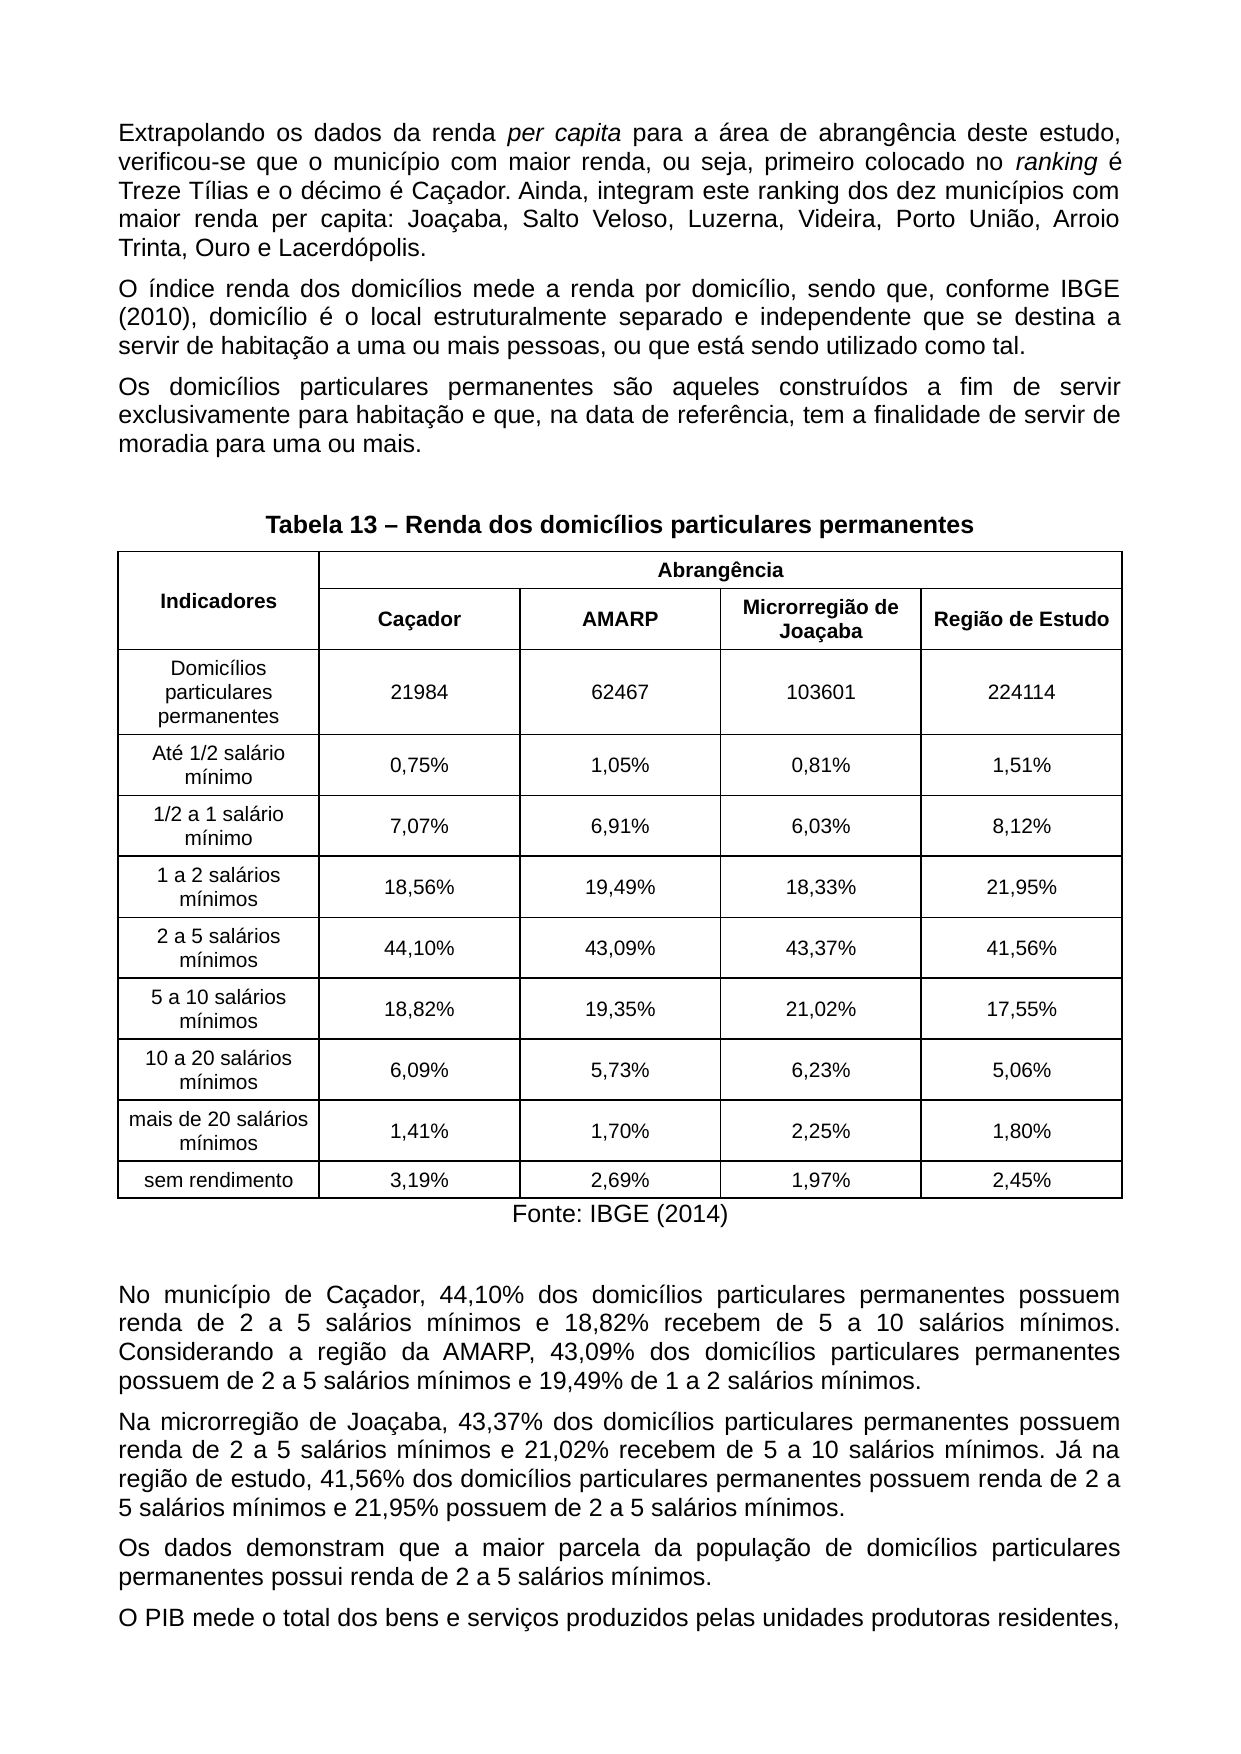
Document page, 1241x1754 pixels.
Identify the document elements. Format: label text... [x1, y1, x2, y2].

table_cell 6,09% [320, 1040, 519, 1099]
text Os domicílios particulares permanentes são aqueles construídos a fim de servir exclusivamente para habitação e que, na data de referência, tem a finalidade de servir de moradia para uma ou mais. [118, 372, 1122, 458]
table_cell 21,02% [721, 979, 920, 1038]
text Os dados demonstram que a maior parcela da população de domicílios particulares permanentes possui renda de 2 a 5 salários mínimos. [118, 1533, 1122, 1591]
table_cell 17,55% [922, 979, 1121, 1038]
table_cell 5,73% [521, 1040, 720, 1099]
table_cell 1,80% [922, 1101, 1121, 1160]
table_cell 2,45% [922, 1162, 1121, 1197]
table_cell 1,97% [721, 1162, 920, 1197]
table_cell 6,91% [521, 796, 720, 855]
table_cell 1,41% [320, 1101, 519, 1160]
table_cell 1,51% [922, 735, 1121, 794]
table_cell 224114 [922, 650, 1121, 733]
table_cell 8,12% [922, 796, 1121, 855]
table_cell 19,49% [521, 857, 720, 916]
table_cell 2,25% [721, 1101, 920, 1160]
text No município de Caçador, 44,10% dos domicílios particulares permanentes possuem renda de 2 a 5 salários mínimos e 18,82% recebem de 5 a 10 salários mínimos. Considerando a região da AMARP, 43,09% dos domicílios particulares permanentes possuem de 2 a 5 salários mínimos e 19,49% de 1 a 2 salários mínimos. [118, 1280, 1122, 1395]
table_cell 10 a 20 salários mínimos [119, 1040, 318, 1099]
table_cell 2 a 5 salários mínimos [119, 918, 318, 977]
table_cell Caçador [320, 589, 519, 649]
table_header Abrangência [320, 552, 1121, 588]
table_cell mais de 20 salários mínimos [119, 1101, 318, 1160]
table_cell Região de Estudo [922, 589, 1121, 649]
table_cell 6,03% [721, 796, 920, 855]
table_cell AMARP [521, 589, 720, 649]
table_cell sem rendimento [119, 1162, 318, 1197]
table_cell 1,70% [521, 1101, 720, 1160]
table_cell 1 a 2 salários mínimos [119, 857, 318, 916]
table_cell 18,33% [721, 857, 920, 916]
table_cell 7,07% [320, 796, 519, 855]
table_cell 21,95% [922, 857, 1121, 916]
text Fonte: IBGE (2014) [118, 1199, 1122, 1227]
table_cell 2,69% [521, 1162, 720, 1197]
text O índice renda dos domicílios mede a renda por domicílio, sendo que, conforme IBGE (2010), domicílio é o local estruturalmente separado e independente que se destina a servir de habitação a uma ou mais pessoas, ou que está sendo utilizado como tal. [118, 274, 1122, 360]
table_cell 0,75% [320, 735, 519, 794]
table_cell Microrregião de Joaçaba [721, 589, 920, 649]
text Tabela 13 – Renda dos domicílios particulares permanentes [118, 510, 1122, 539]
table_header Indicadores [119, 552, 318, 649]
table_cell 1,05% [521, 735, 720, 794]
table_cell Domicílios particulares permanentes [119, 650, 318, 733]
text Na microrregião de Joaçaba, 43,37% dos domicílios particulares permanentes possuem renda de 2 a 5 salários mínimos e 21,02% recebem de 5 a 10 salários mínimos. Já na região de estudo, 41,56% dos domicílios particulares permanentes possuem renda de 2 a 5 salários mínimos e 21,95% possuem de 2 a 5 salários mínimos. [118, 1406, 1122, 1521]
table_cell 1/2 a 1 salário mínimo [119, 796, 318, 855]
table_cell 18,56% [320, 857, 519, 916]
table_cell 21984 [320, 650, 519, 733]
table_cell 3,19% [320, 1162, 519, 1197]
table_cell 41,56% [922, 918, 1121, 977]
table_cell 0,81% [721, 735, 920, 794]
table_cell 44,10% [320, 918, 519, 977]
table_cell 5,06% [922, 1040, 1121, 1099]
table_cell 62467 [521, 650, 720, 733]
table_cell 18,82% [320, 979, 519, 1038]
text Extrapolando os dados da renda per capita para a área de abrangência deste estudo, verificou-se que o município com maior renda, ou seja, primeiro colocado no ranking é Treze Tílias e o décimo é Caçador. Ainda, integram este ranking dos dez municípios com maior renda per capita: Joaçaba, Salto Veloso, Luzerna, Videira, Porto União, Arroio Trinta, Ouro e Lacerdópolis. [118, 118, 1122, 262]
table_cell 103601 [721, 650, 920, 733]
table_cell 6,23% [721, 1040, 920, 1099]
table_cell 43,09% [521, 918, 720, 977]
table_cell Até 1/2 salário mínimo [119, 735, 318, 794]
text O PIB mede o total dos bens e serviços produzidos pelas unidades produtoras residentes, [118, 1602, 1122, 1631]
table_cell 19,35% [521, 979, 720, 1038]
table_cell 5 a 10 salários mínimos [119, 979, 318, 1038]
table_cell 43,37% [721, 918, 920, 977]
